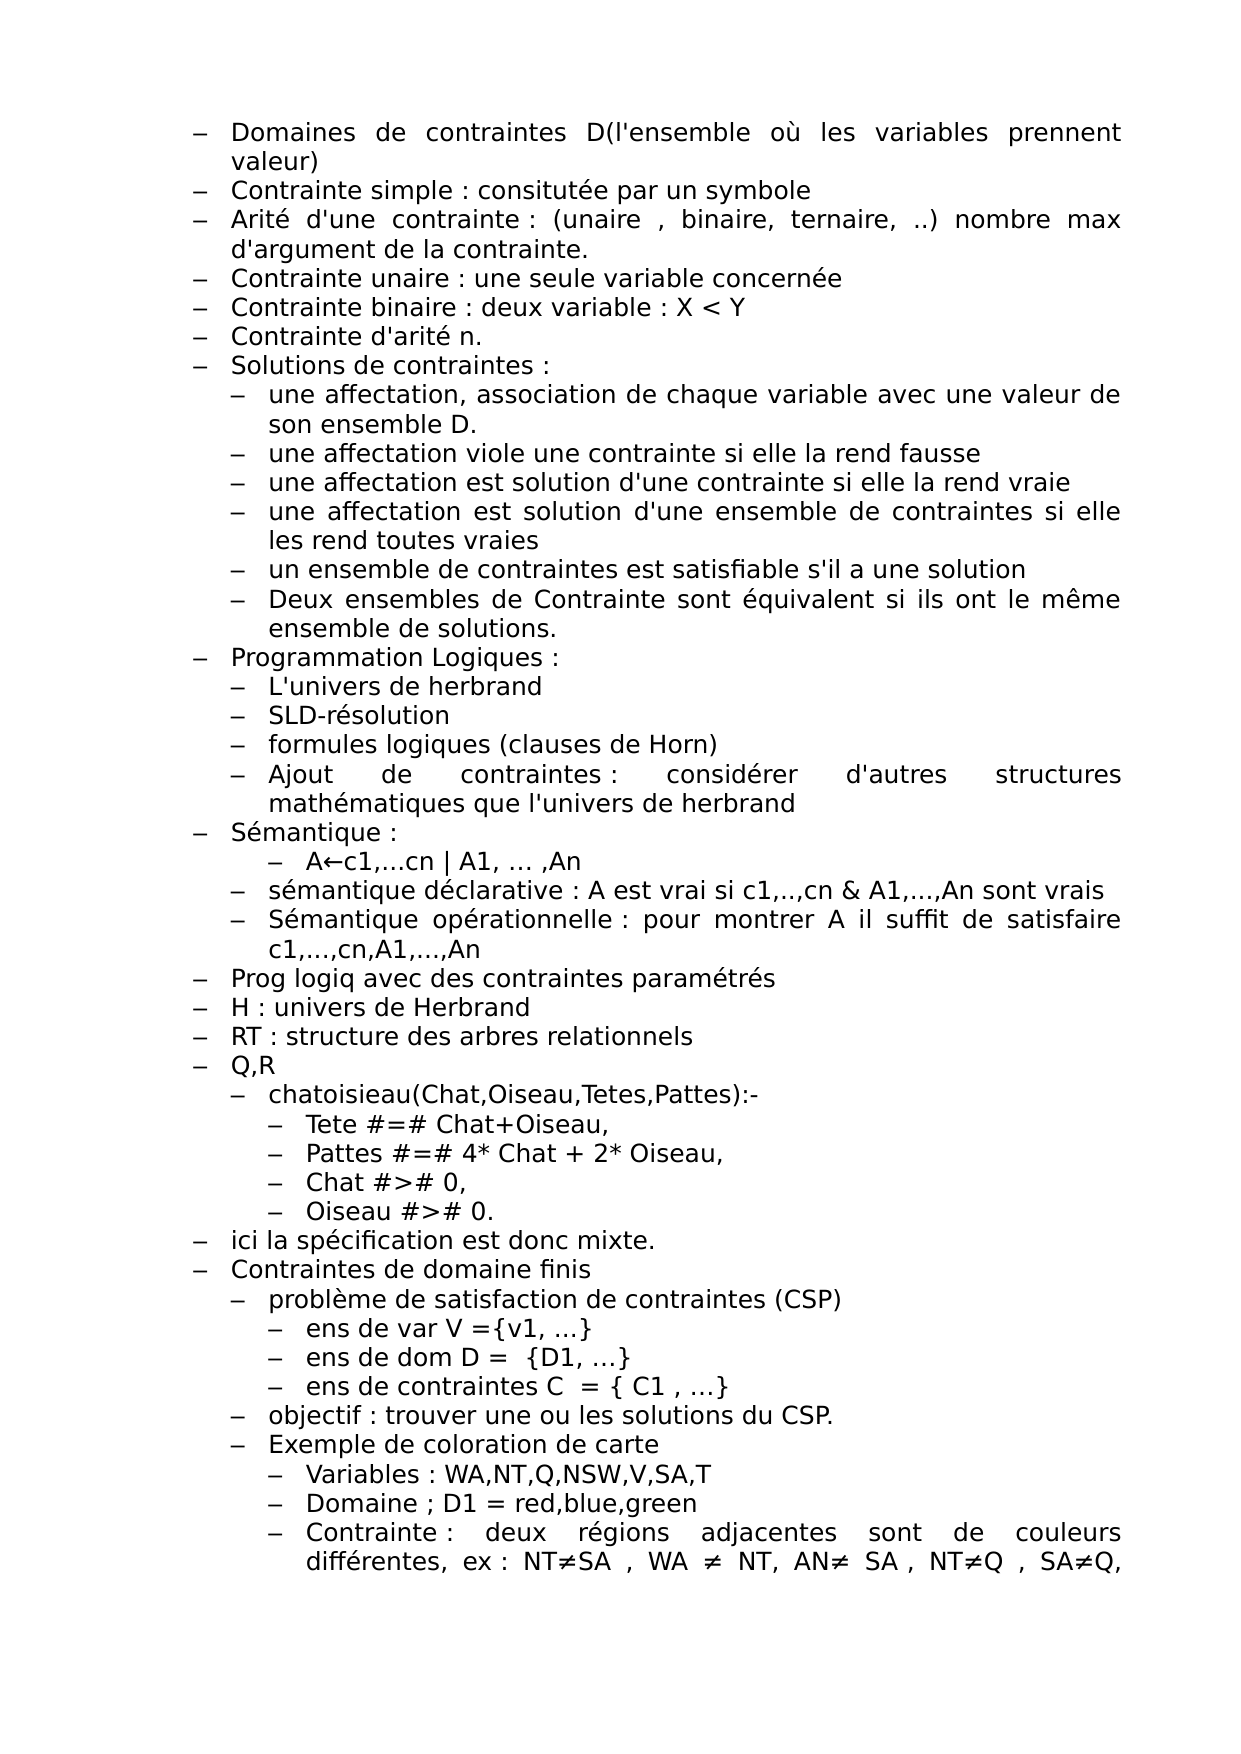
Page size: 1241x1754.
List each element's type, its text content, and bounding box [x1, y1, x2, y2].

list SLD-résolution [231, 701, 1122, 731]
list Sémantique opérationnelle : pour montrer A il suffit de satisfaire c1,...,cn,A1,...,An [231, 906, 1122, 964]
list une affectation est solution d'une contrainte si elle la rend vraie [231, 468, 1122, 497]
list Deux ensembles de Contrainte sont équivalent si ils ont le même ensemble de solutions. [231, 585, 1122, 643]
list L'univers de herbrand [231, 672, 1122, 701]
list une affectation viole une contrainte si elle la rend fausse [231, 439, 1122, 468]
list Sémantique : [193, 818, 1122, 847]
list Pattes #=# 4* Chat + 2* Oiseau, [268, 1139, 1122, 1168]
list ens de contraintes C = { C1 , …} [268, 1372, 1122, 1401]
list Exemple de coloration de carte [231, 1431, 1122, 1460]
list Tete #=# Chat+Oiseau, [268, 1110, 1122, 1139]
list Oiseau #># 0. [268, 1197, 1122, 1226]
list Prog logiq avec des contraintes paramétrés [193, 964, 1122, 993]
list formules logiques (clauses de Horn) [231, 731, 1122, 760]
list problème de satisfaction de contraintes (CSP) [231, 1285, 1122, 1314]
list Contrainte binaire : deux variable : X < Y [193, 293, 1122, 322]
list Contrainte : deux régions adjacentes sont de couleurs différentes, ex : NT≠SA , WA ≠ NT, AN≠ SA , NT≠Q , SA≠Q, [268, 1518, 1122, 1576]
list ens de dom D = {D1, …} [268, 1343, 1122, 1372]
list A←c1,...cn | A1, … ,An [268, 847, 1122, 876]
list sémantique déclarative : A est vrai si c1,..,cn & A1,...,An sont vrais [231, 876, 1122, 906]
list Contrainte simple : consitutée par un symbole [193, 176, 1122, 206]
list ens de var V ={v1, ...} [268, 1314, 1122, 1343]
list chatoisieau(Chat,Oiseau,Tetes,Pattes):- [231, 1081, 1122, 1110]
list une affectation, association de chaque variable avec une valeur de son ensemble D. [231, 381, 1122, 439]
list Q,R [193, 1051, 1122, 1081]
list une affectation est solution d'une ensemble de contraintes si elle les rend toutes vraies [231, 497, 1122, 556]
list ici la spécification est donc mixte. [193, 1226, 1122, 1256]
list un ensemble de contraintes est satisfiable s'il a une solution [231, 556, 1122, 585]
list Solutions de contraintes : [193, 351, 1122, 381]
list Contrainte d'arité n. [193, 322, 1122, 351]
list Domaines de contraintes D(l'ensemble où les variables prennent valeur) [193, 118, 1122, 176]
list Contrainte unaire : une seule variable concernée [193, 264, 1122, 293]
list RT : structure des arbres relationnels [193, 1022, 1122, 1051]
list Contraintes de domaine finis [193, 1256, 1122, 1285]
list Variables : WA,NT,Q,NSW,V,SA,T [268, 1460, 1122, 1489]
list Ajout de contraintes : considérer d'autres structures mathématiques que l'univers de herbrand [231, 760, 1122, 818]
list objectif : trouver une ou les solutions du CSP. [231, 1401, 1122, 1431]
list Programmation Logiques : [193, 643, 1122, 672]
list H : univers de Herbrand [193, 993, 1122, 1022]
list Arité d'une contrainte : (unaire , binaire, ternaire, ..) nombre max d'argument de la contrainte. [193, 206, 1122, 264]
list Chat #># 0, [268, 1168, 1122, 1197]
list Domaine ; D1 = red,blue,green [268, 1489, 1122, 1518]
